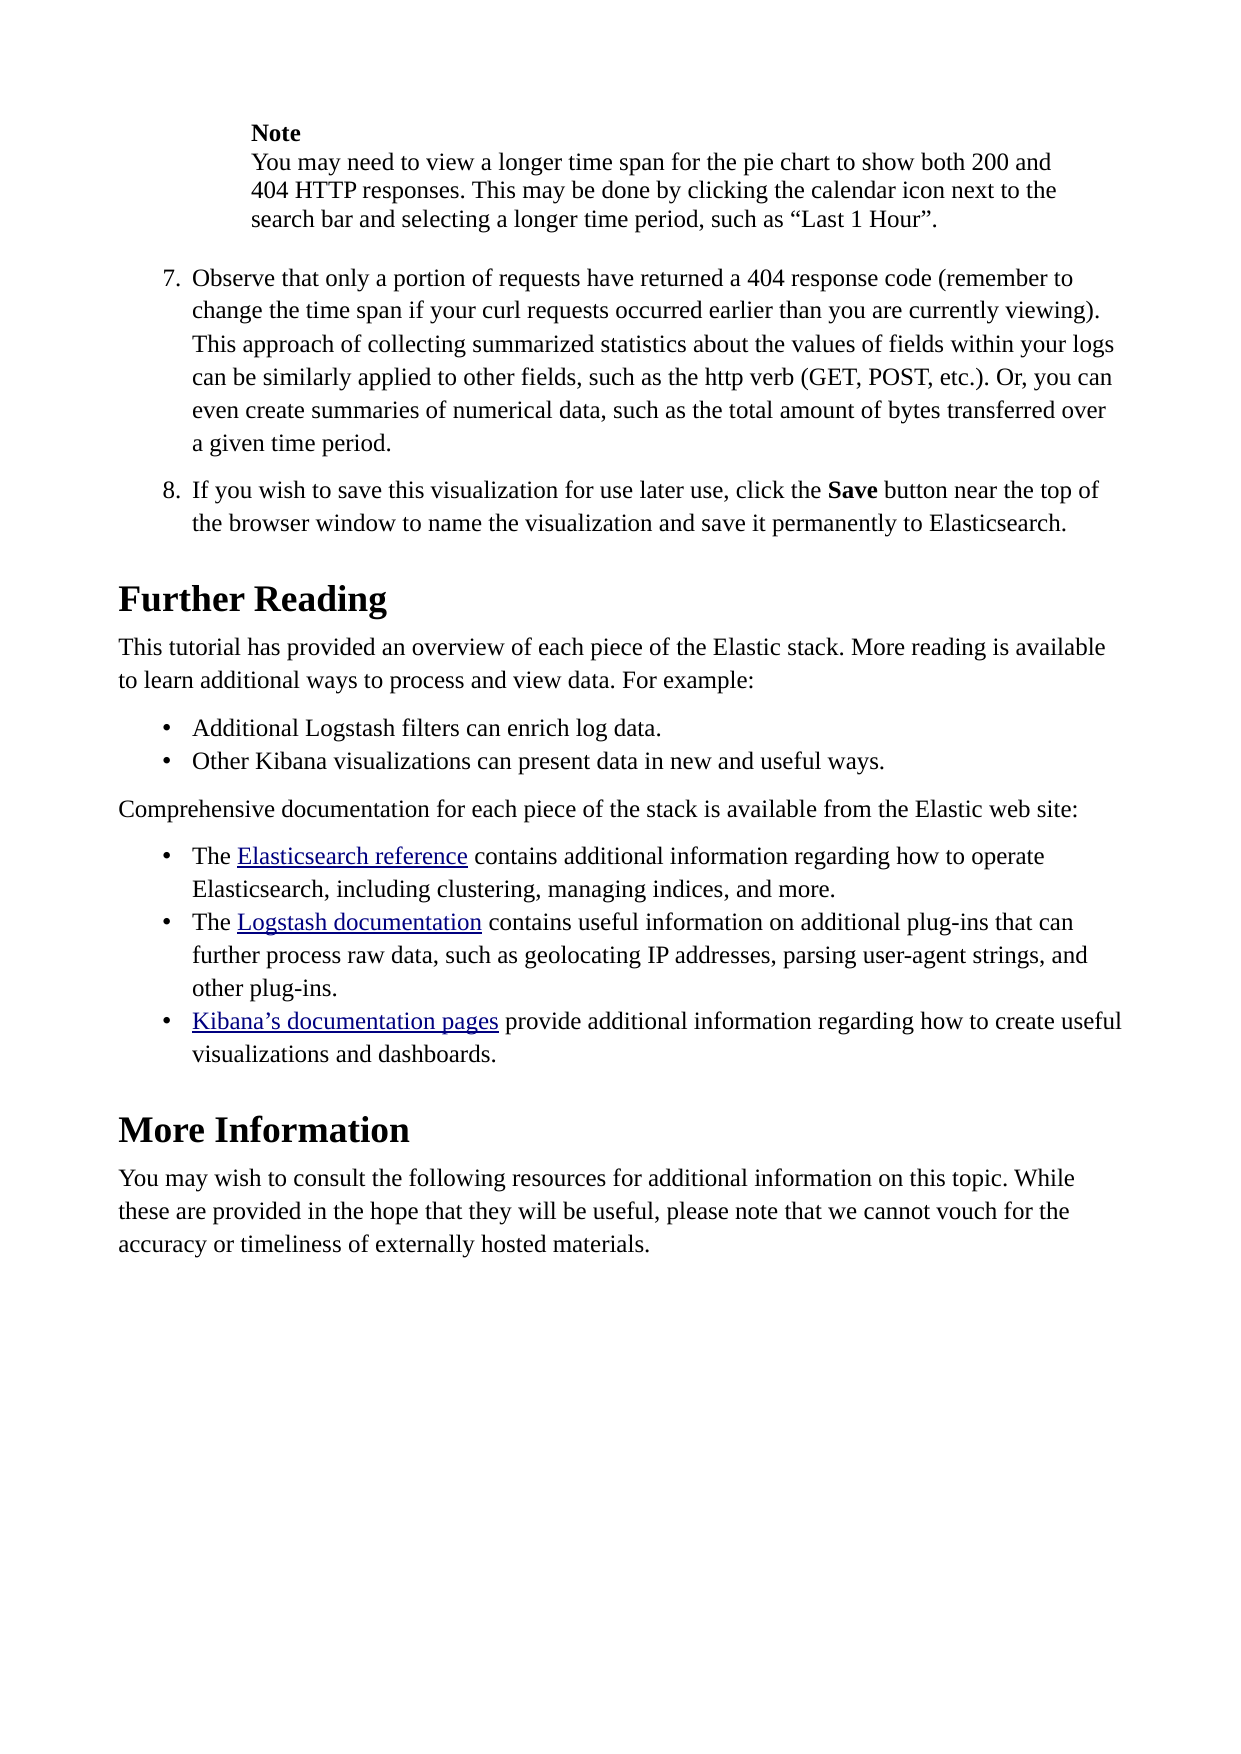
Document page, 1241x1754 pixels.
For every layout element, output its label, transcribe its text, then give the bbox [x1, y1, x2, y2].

list Observe that only a portion of requests have returned a 404 response code (remember to change the time span if your curl requests occurred earlier than you are currently viewing). This approach of collecting summarized statistics about the values of fields within your logs can be similarly applied to other fields, such as the http verb (GET, POST, etc.). Or, you can even create summaries of numerical data, such as the total amount of bytes transferred over a given time period. [162, 263, 1122, 456]
list Note [221, 118, 1063, 147]
subtitle More Information [118, 1108, 1122, 1151]
text This tutorial has provided an overview of each piece of the Elastic stack. More reading is available to learn additional ways to process and view data. For example: [118, 632, 1122, 694]
list You may need to view a longer time span for the pie chart to show both 200 and 404 HTTP responses. This may be done by clicking the calendar icon next to the search bar and selecting a longer time period, such as “Last 1 Hour”. [221, 147, 1063, 233]
text You may wish to consult the following resources for additional information on this topic. While these are provided in the hope that they will be useful, please note that we cannot vouch for the accuracy or timeliness of externally hosted materials. [118, 1163, 1122, 1258]
subtitle Further Reading [118, 577, 1122, 620]
list Other Kibana visualizations can present data in new and useful ways. [162, 746, 1122, 775]
list The Elasticsearch reference contains additional information regarding how to operate Elasticsearch, including clustering, managing indices, and more. [162, 841, 1122, 903]
text Comprehensive documentation for each piece of the stack is available from the Elastic web site: [118, 794, 1122, 822]
list Kibana’s documentation pages provide additional information regarding how to create useful visualizations and dashboards. [162, 1006, 1122, 1068]
list The Logstash documentation contains useful information on additional plug-ins that can further process raw data, such as geolocating IP addresses, parsing user-agent strings, and other plug-ins. [162, 907, 1122, 1002]
list Additional Logstash filters can enrich log data. [162, 713, 1122, 742]
list If you wish to save this visualization for use later use, click the Save button near the top of the browser window to name the visualization and save it permanently to Elasticsearch. [162, 475, 1122, 537]
